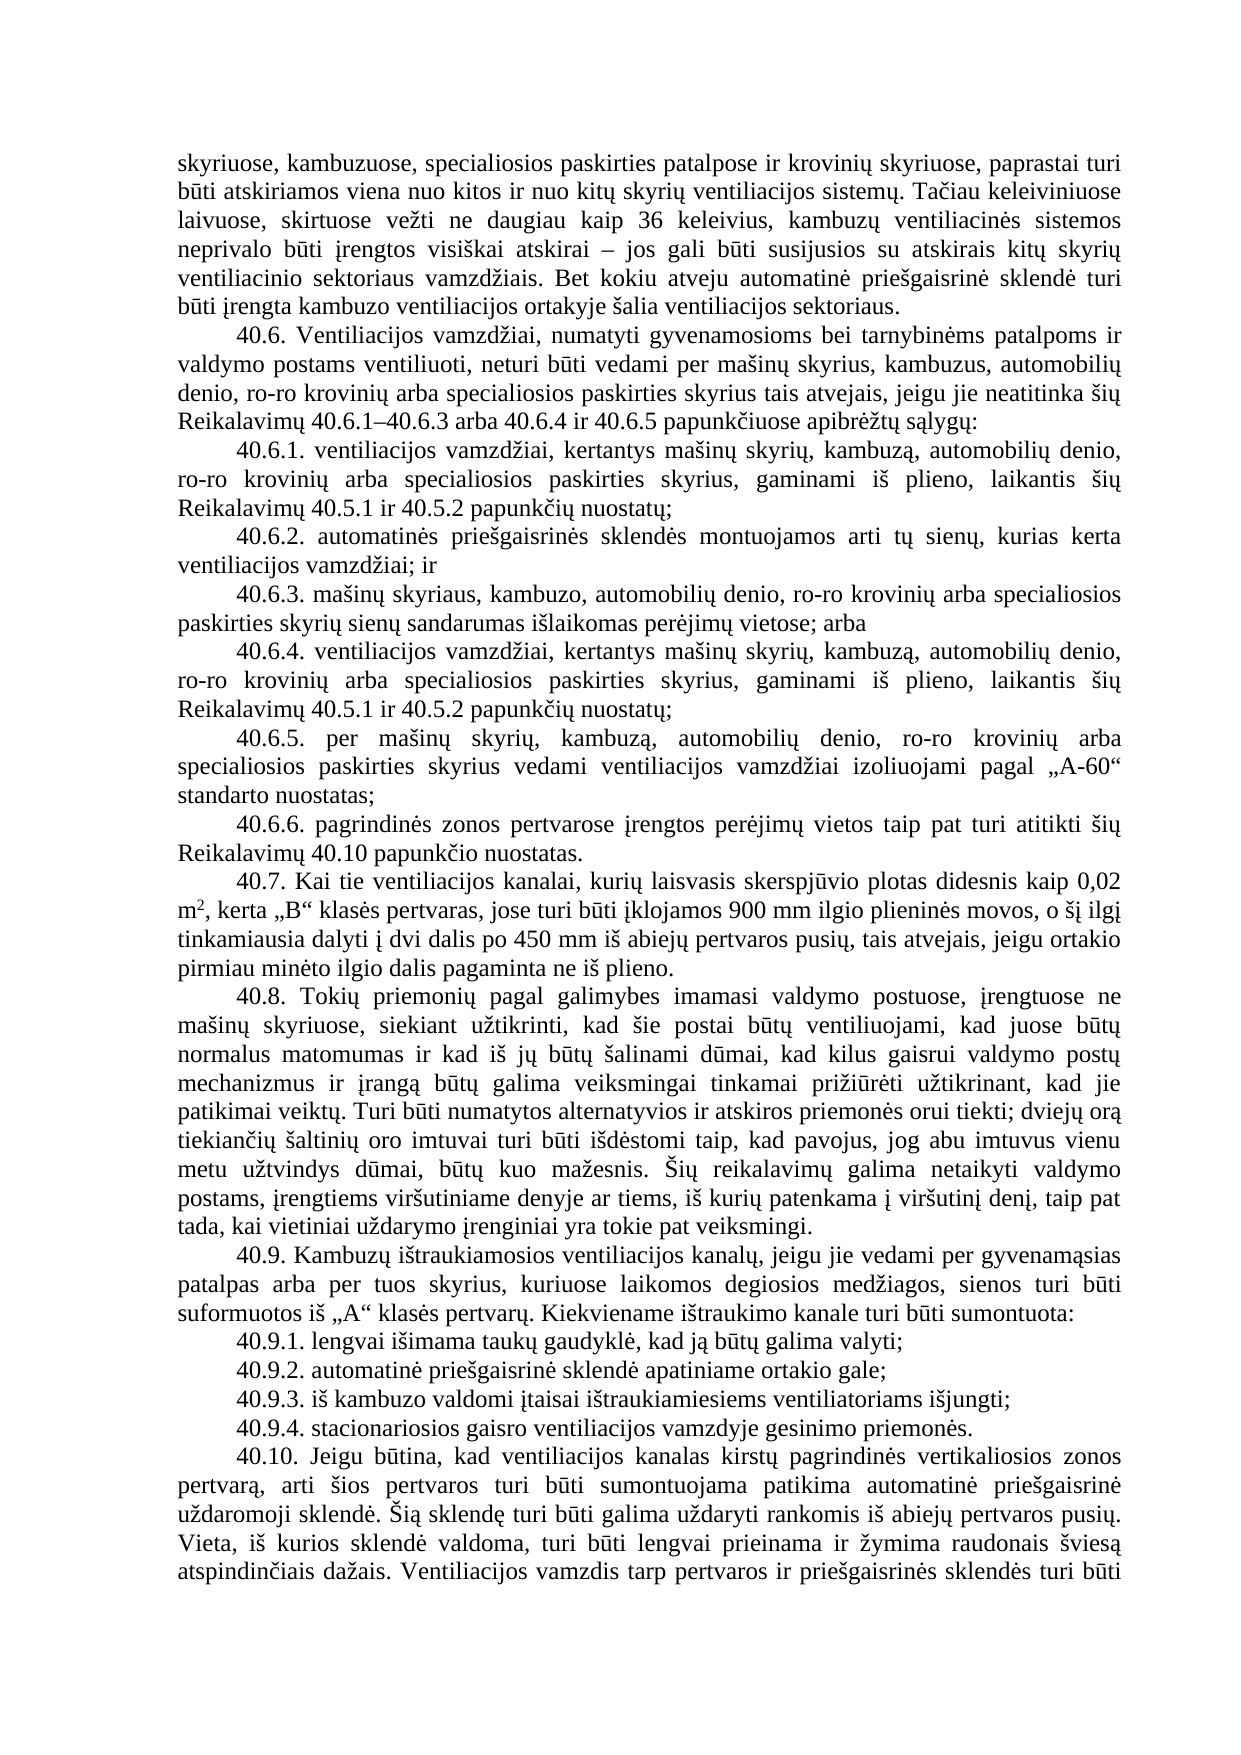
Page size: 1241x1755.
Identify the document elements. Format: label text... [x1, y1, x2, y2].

text 40.10. Jeigu būtina, kad ventiliacijos kanalas kirstų pagrindinės vertikaliosios zonos pertvarą, arti šios pertvaros turi būti sumontuojama patikima automatinė priešgaisrinė uždaromoji sklendė. Šią sklendę turi būti galima uždaryti rankomis iš abiejų pertvaros pusių. Vieta, iš kurios sklendė valdoma, turi būti lengvai prieinama ir žymima raudonais šviesą atspindinčiais dažais. Ventiliacijos vamzdis tarp pertvaros ir priešgaisrinės sklendės turi būti [177, 1441, 1122, 1585]
text 40.6.5. per mašinų skyrių, kambuzą, automobilių denio, ro-ro krovinių arba specialiosios paskirties skyrius vedami ventiliacijos vamzdžiai izoliuojami pagal „A-60“ standarto nuostatas; [177, 723, 1122, 809]
text 40.6.2. automatinės priešgaisrinės sklendės montuojamos arti tų sienų, kurias kerta ventiliacijos vamzdžiai; ir [177, 521, 1122, 579]
text 40.9.1. lengvai išimama taukų gaudyklė, kad ją būtų galima valyti; [177, 1326, 1122, 1355]
text 40.6.3. mašinų skyriaus, kambuzo, automobilių denio, ro-ro krovinių arba specialiosios paskirties skyrių sienų sandarumas išlaikomas perėjimų vietose; arba [177, 579, 1122, 636]
text 40.6. Ventiliacijos vamzdžiai, numatyti gyvenamosioms bei tarnybinėms patalpoms ir valdymo postams ventiliuoti, neturi būti vedami per mašinų skyrius, kambuzus, automobilių denio, ro-ro krovinių arba specialiosios paskirties skyrius tais atvejais, jeigu jie neatitinka šių Reikalavimų 40.6.1–40.6.3 arba 40.6.4 ir 40.6.5 papunkčiuose apibrėžtų sąlygų: [177, 320, 1122, 435]
text skyriuose, kambuzuose, specialiosios paskirties patalpose ir krovinių skyriuose, paprastai turi būti atskiriamos viena nuo kitos ir nuo kitų skyrių ventiliacijos sistemų. Tačiau keleiviniuose laivuose, skirtuose vežti ne daugiau kaip 36 keleivius, kambuzų ventiliacinės sistemos neprivalo būti įrengtos visiškai atskirai – jos gali būti susijusios su atskirais kitų skyrių ventiliacinio sektoriaus vamzdžiais. Bet kokiu atveju automatinė priešgaisrinė sklendė turi būti įrengta kambuzo ventiliacijos ortakyje šalia ventiliacijos sektoriaus. [177, 148, 1122, 320]
text 40.6.6. pagrindinės zonos pertvarose įrengtos perėjimų vietos taip pat turi atitikti šių Reikalavimų 40.10 papunkčio nuostatas. [177, 809, 1122, 866]
text 40.9.3. iš kambuzo valdomi įtaisai ištraukiamiesiems ventiliatoriams išjungti; [177, 1384, 1122, 1413]
text 40.7. Kai tie ventiliacijos kanalai, kurių laisvasis skerspjūvio plotas didesnis kaip 0,02 m2, kerta „B“ klasės pertvaras, jose turi būti įklojamos 900 mm ilgio plieninės movos, o šį ilgį tinkamiausia dalyti į dvi dalis po 450 mm iš abiejų pertvaros pusių, tais atvejais, jeigu ortakio pirmiau minėto ilgio dalis pagaminta ne iš plieno. [177, 866, 1122, 981]
text 40.9.2. automatinė priešgaisrinė sklendė apatiniame ortakio gale; [177, 1355, 1122, 1384]
text 40.9.4. stacionariosios gaisro ventiliacijos vamzdyje gesinimo priemonės. [177, 1413, 1122, 1441]
text 40.8. Tokių priemonių pagal galimybes imamasi valdymo postuose, įrengtuose ne mašinų skyriuose, siekiant užtikrinti, kad šie postai būtų ventiliuojami, kad juose būtų normalus matomumas ir kad iš jų būtų šalinami dūmai, kad kilus gaisrui valdymo postų mechanizmus ir įrangą būtų galima veiksmingai tinkamai prižiūrėti užtikrinant, kad jie patikimai veiktų. Turi būti numatytos alternatyvios ir atskiros priemonės orui tiekti; dviejų orą tiekiančių šaltinių oro imtuvai turi būti išdėstomi taip, kad pavojus, jog abu imtuvus vienu metu užtvindys dūmai, būtų kuo mažesnis. Šių reikalavimų galima netaikyti valdymo postams, įrengtiems viršutiniame denyje ar tiems, iš kurių patenkama į viršutinį denį, taip pat tada, kai vietiniai uždarymo įrenginiai yra tokie pat veiksmingi. [177, 981, 1122, 1240]
text 40.6.4. ventiliacijos vamzdžiai, kertantys mašinų skyrių, kambuzą, automobilių denio, ro-ro krovinių arba specialiosios paskirties skyrius, gaminami iš plieno, laikantis šių Reikalavimų 40.5.1 ir 40.5.2 papunkčių nuostatų; [177, 636, 1122, 723]
text 40.6.1. ventiliacijos vamzdžiai, kertantys mašinų skyrių, kambuzą, automobilių denio, ro-ro krovinių arba specialiosios paskirties skyrius, gaminami iš plieno, laikantis šių Reikalavimų 40.5.1 ir 40.5.2 papunkčių nuostatų; [177, 435, 1122, 521]
text 40.9. Kambuzų ištraukiamosios ventiliacijos kanalų, jeigu jie vedami per gyvenamąsias patalpas arba per tuos skyrius, kuriuose laikomos degiosios medžiagos, sienos turi būti suformuotos iš „A“ klasės pertvarų. Kiekviename ištraukimo kanale turi būti sumontuota: [177, 1240, 1122, 1326]
